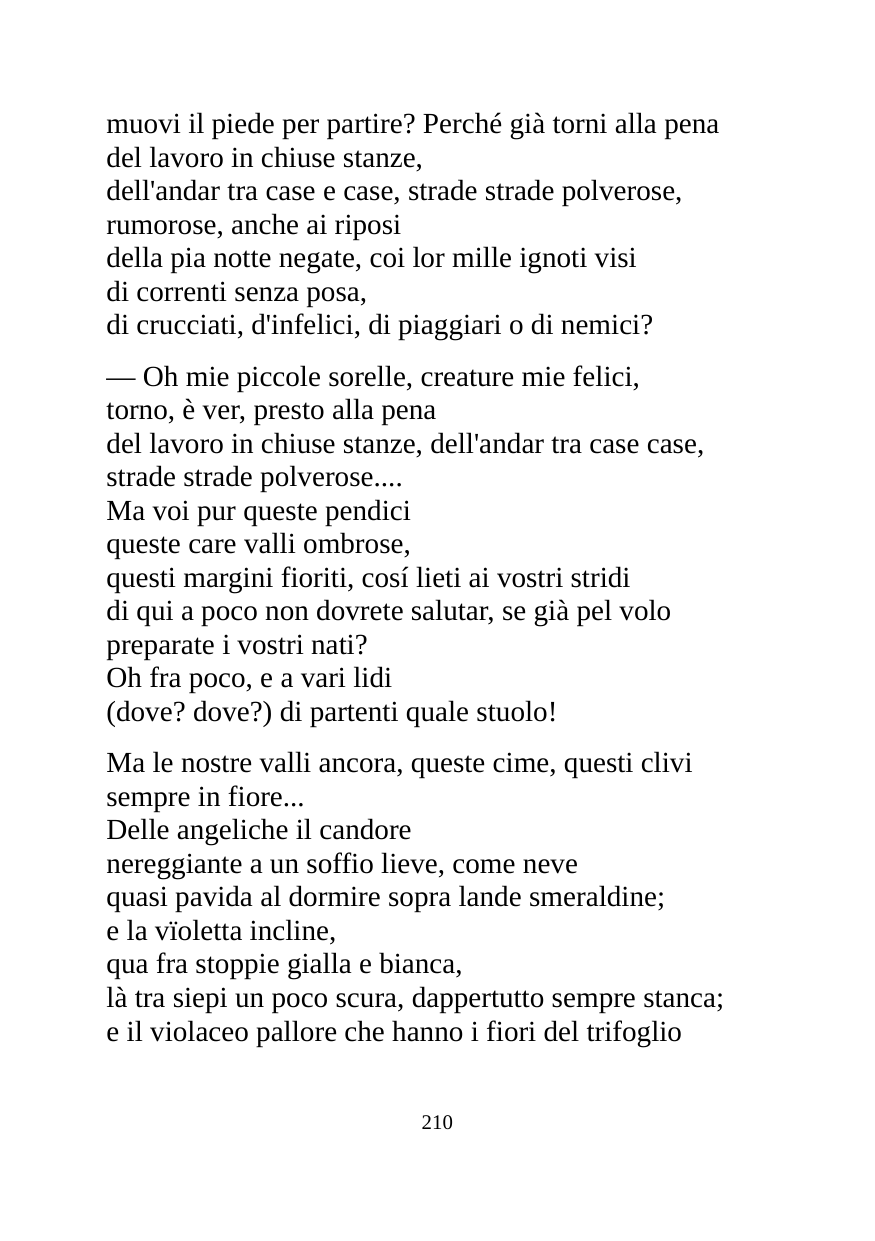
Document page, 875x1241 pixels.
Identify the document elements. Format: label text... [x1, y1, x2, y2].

text — Oh mie piccole sorelle, creature mie felici, torno, è ver, presto alla pena del lavoro in chiuse stanze, dell'andar tra case case, strade strade polverose.... Ma voi pur queste pendici queste care valli ombrose, questi margini fioriti, cosí lieti ai vostri stridi di qui a poco non dovrete salutar, se già pel volo preparate i vostri nati? Oh fra poco, e a vari lidi (dove? dove?) di partenti quale stuolo! [106, 359, 768, 728]
text muovi il piede per partire? Perché già torni alla pena del lavoro in chiuse stanze, dell'andar tra case e case, strade strade polverose, rumorose, anche ai riposi della pia notte negate, coi lor mille ignoti visi di correnti senza posa, di crucciati, d'infelici, di piaggiari o di nemici? [106, 106, 768, 341]
text Ma le nostre valli ancora, queste cime, questi clivi sempre in fiore... Delle angeliche il candore nereggiante a un soffio lieve, come neve quasi pavida al dormire sopra lande smeraldine; e la vïoletta incline, qua fra stoppie gialla e bianca, là tra siepi un poco scura, dappertutto sempre stanca; e il violaceo pallore che hanno i fiori del trifoglio [106, 745, 768, 1047]
